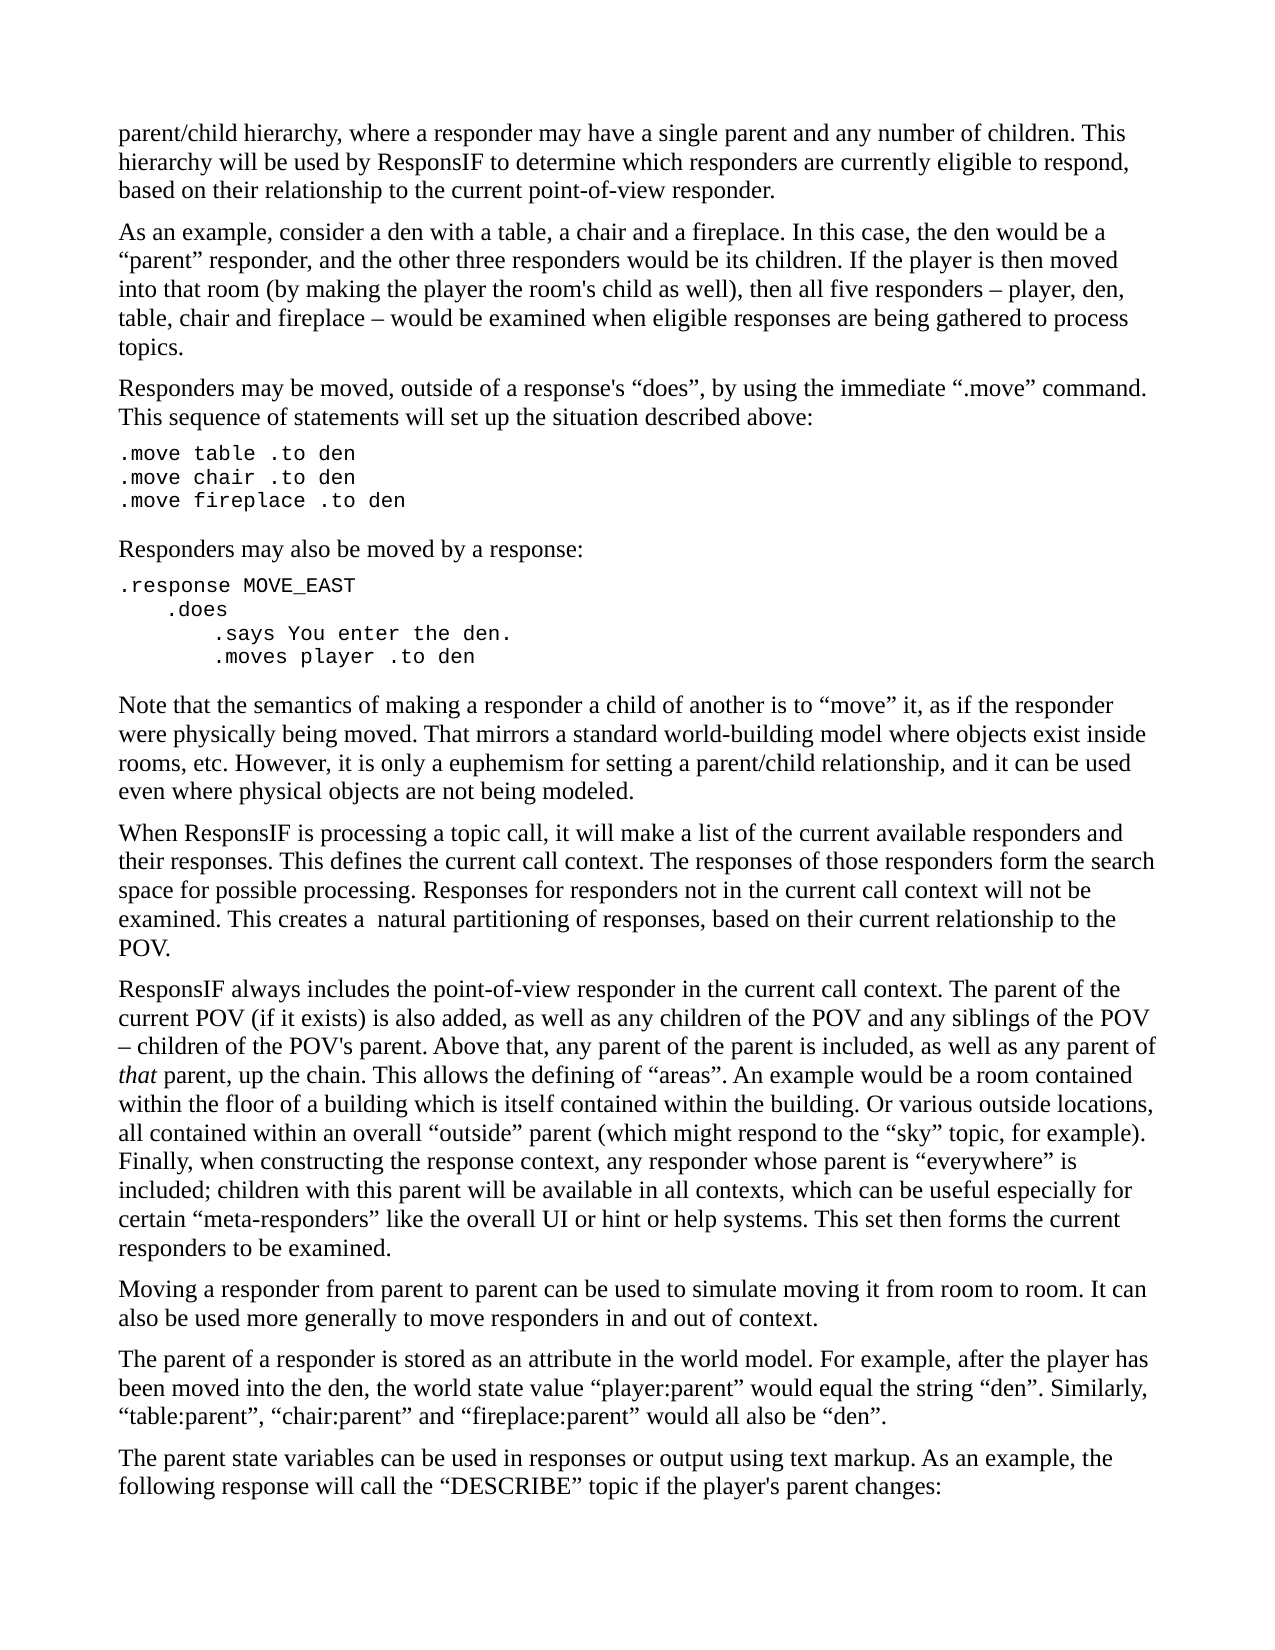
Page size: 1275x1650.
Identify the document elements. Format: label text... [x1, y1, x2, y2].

text When ResponsIF is processing a topic call, it will make a list of the current available responders and their responses. This defines the current call context. The responses of those responders form the search space for possible processing. Responses for responders not in the current call context will not be examined. This creates a natural partitioning of responses, based on their current relationship to the POV. [118, 818, 1157, 961]
text Responders may be moved, outside of a response's “does”, by using the immediate “.move” command. This sequence of statements will set up the situation described above: [118, 373, 1157, 431]
text The parent state variables can be used in responses or output using text markup. As an example, the following response will call the “DESCRIBE” topic if the player's parent changes: [118, 1443, 1157, 1500]
text .move fireplace .to den [118, 490, 1157, 514]
text ResponsIF always includes the point-of-view responder in the current call context. The parent of the current POV (if it exists) is also added, as well as any children of the POV and any siblings of the POV – children of the POV's parent. Above that, any parent of the parent is included, as well as any parent of that parent, up the chain. This allows the defining of “areas”. An example would be a room contained within the floor of a building which is itself contained within the building. Or various outside locations, all contained within an overall “outside” parent (which might respond to the “sky” topic, for example). Finally, when constructing the response context, any responder whose parent is “everywhere” is included; children with this parent will be available in all contexts, which can be useful especially for certain “meta-responders” like the overall UI or hint or help systems. This set then forms the current responders to be examined. [118, 974, 1157, 1261]
text Responders may also be moved by a response: [118, 534, 1157, 563]
text Moving a responder from parent to parent can be used to simulate moving it from room to room. It can also be used more generally to move responders in and out of context. [118, 1274, 1157, 1331]
text .response MOVE_EAST [118, 575, 1157, 599]
text .moves player .to den [118, 646, 1157, 670]
text .move chair .to den [118, 467, 1157, 490]
text Note that the semantics of making a responder a child of another is to “move” it, as if the responder were physically being moved. That mirrors a standard world-building model where objects exist inside rooms, etc. However, it is only a euphemism for setting a parent/child relationship, and it can be used even where physical objects are not being modeled. [118, 690, 1157, 805]
text .move table .to den [118, 443, 1157, 467]
text .does [118, 599, 1157, 623]
text parent/child hierarchy, where a responder may have a single parent and any number of children. This hierarchy will be used by ResponsIF to determine which responders are currently eligible to respond, based on their relationship to the current point-of-view responder. [118, 118, 1157, 204]
text .says You enter the den. [118, 623, 1157, 646]
text As an example, consider a den with a table, a chair and a fireplace. In this case, the den would be a “parent” responder, and the other three responders would be its children. If the player is then moved into that room (by making the player the room's child as well), then all five responders – player, den, table, chair and fireplace – would be examined when eligible responses are being gathered to process topics. [118, 217, 1157, 361]
text The parent of a responder is stored as an attribute in the world model. For example, after the player has been moved into the den, the world state value “player:parent” would equal the string “den”. Similarly, “table:parent”, “chair:parent” and “fireplace:parent” would all also be “den”. [118, 1344, 1157, 1430]
